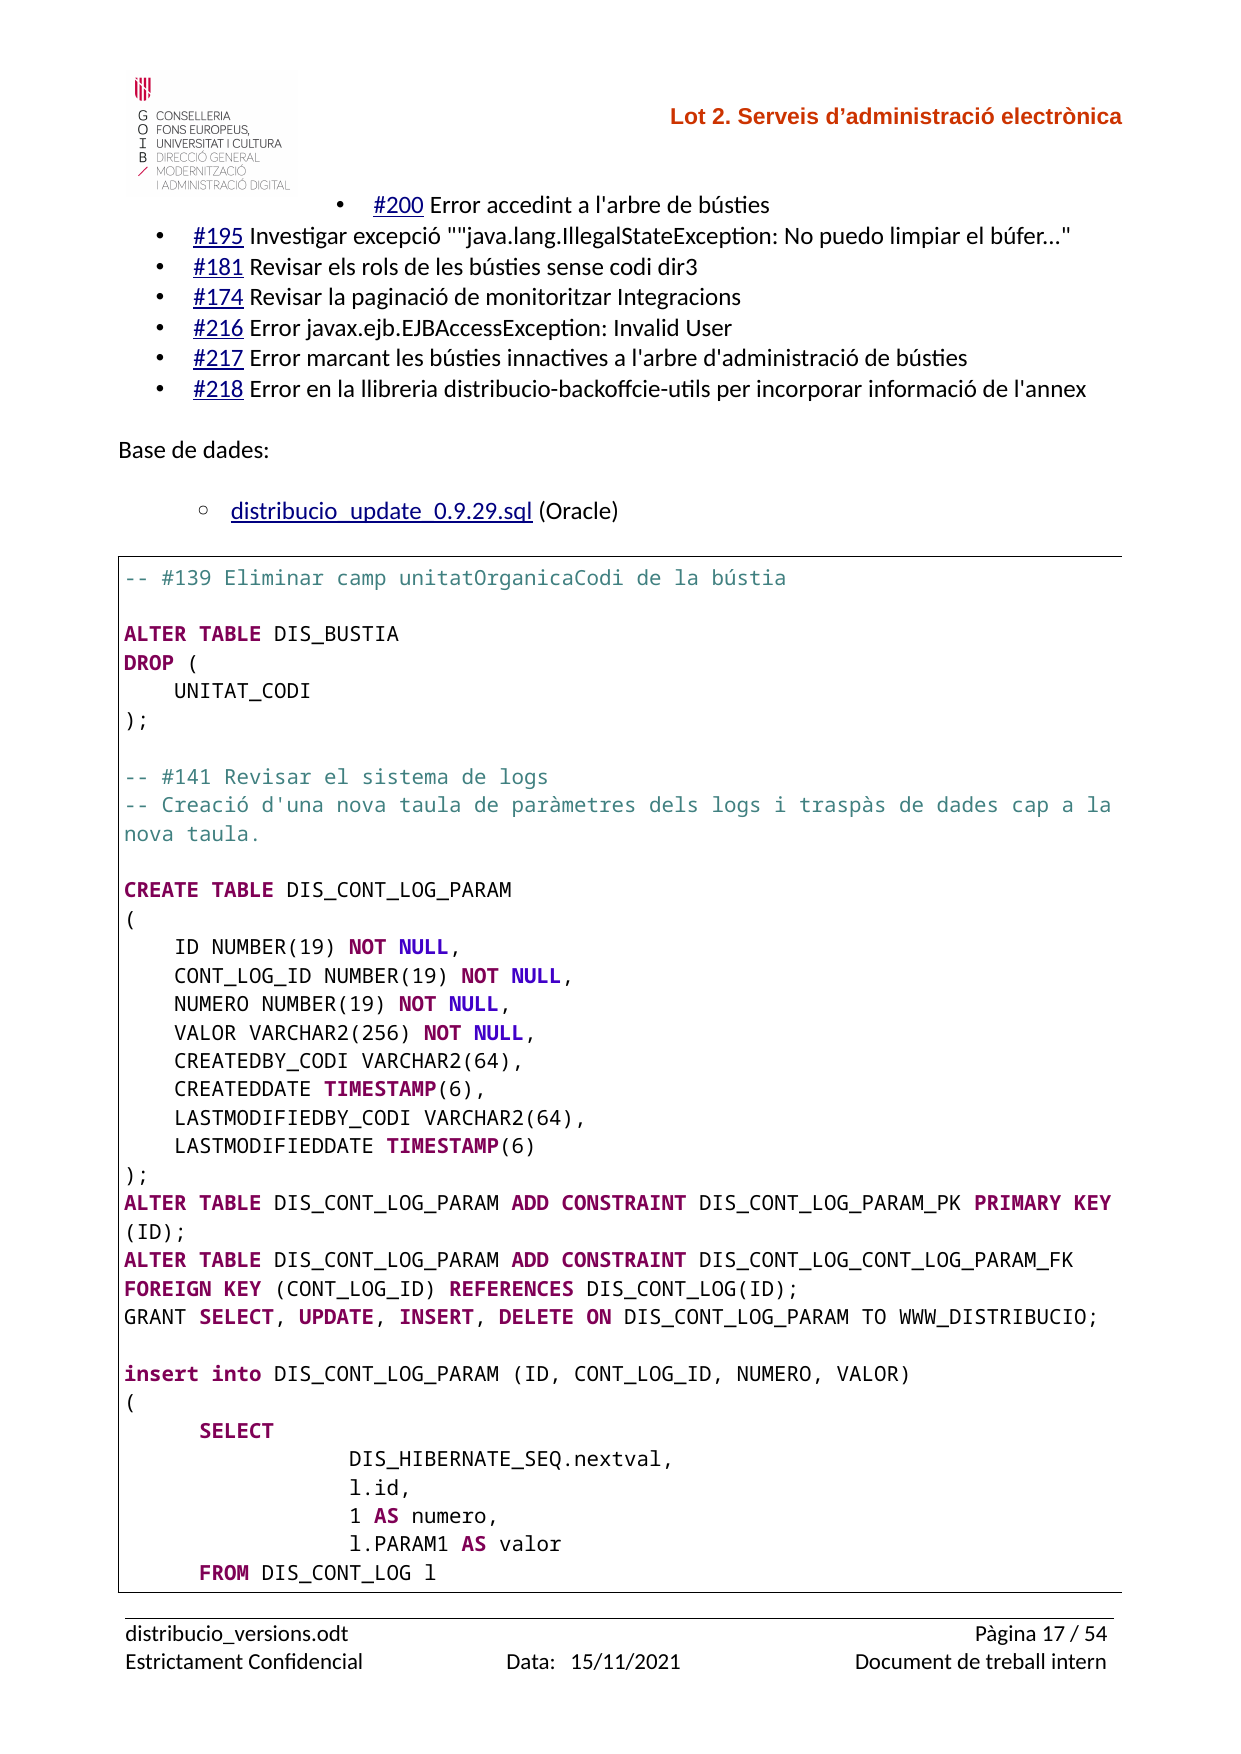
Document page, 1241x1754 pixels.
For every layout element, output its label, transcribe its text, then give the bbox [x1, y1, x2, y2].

text Base de dades: [118, 434, 1122, 464]
list #216 Error javax.ejb.EJBAccessException: Invalid User [156, 312, 1122, 342]
table_header -- #139 Eliminar camp unitatOrganicaCodi de la bústia ALTER TABLE DIS_BUSTIA DROP ( UNITAT_CODI ); -- #141 Revisar el sistema de logs -- Creació d'una nova taula de paràmetres dels logs i traspàs de dades cap a la nova taula. CREATE TABLE DIS_CONT_LOG_PARAM ( ID NUMBER(19) NOT NULL, CONT_LOG_ID NUMBER(19) NOT NULL, NUMERO NUMBER(19) NOT NULL, VALOR VARCHAR2(256) NOT NULL, CREATEDBY_CODI VARCHAR2(64), CREATEDDATE TIMESTAMP(6), LASTMODIFIEDBY_CODI VARCHAR2(64), LASTMODIFIEDDATE TIMESTAMP(6) ); ALTER TABLE DIS_CONT_LOG_PARAM ADD CONSTRAINT DIS_CONT_LOG_PARAM_PK PRIMARY KEY (ID); ALTER TABLE DIS_CONT_LOG_PARAM ADD CONSTRAINT DIS_CONT_LOG_CONT_LOG_PARAM_FK FOREIGN KEY (CONT_LOG_ID) REFERENCES DIS_CONT_LOG(ID); GRANT SELECT, UPDATE, INSERT, DELETE ON DIS_CONT_LOG_PARAM TO WWW_DISTRIBUCIO; insert into DIS_CONT_LOG_PARAM (ID, CONT_LOG_ID, NUMERO, VALOR) ( SELECT DIS_HIBERNATE_SEQ.nextval, l.id, 1 AS numero, l.PARAM1 AS valor FROM DIS_CONT_LOG l [119, 557, 1122, 1592]
list #174 Revisar la paginació de monitoritzar Integracions [156, 281, 1122, 312]
list #218 Error en la llibreria distribucio-backoffcie-utils per incorporar informació de l'annex [156, 373, 1122, 403]
list #217 Error marcant les bústies innactives a l'arbre d'administració de bústies [156, 342, 1122, 373]
list #200 Error accedint a l'arbre de bústies [156, 190, 1122, 220]
list #195 Investigar excepció ""java.lang.IllegalStateException: No puedo limpiar el búfer..." [156, 220, 1122, 251]
picture [126, 70, 299, 197]
list #181 Revisar els rols de les bústies sense codi dir3 [156, 251, 1122, 281]
list distribucio_update_0.9.29.sql (Oracle) [193, 495, 1122, 525]
